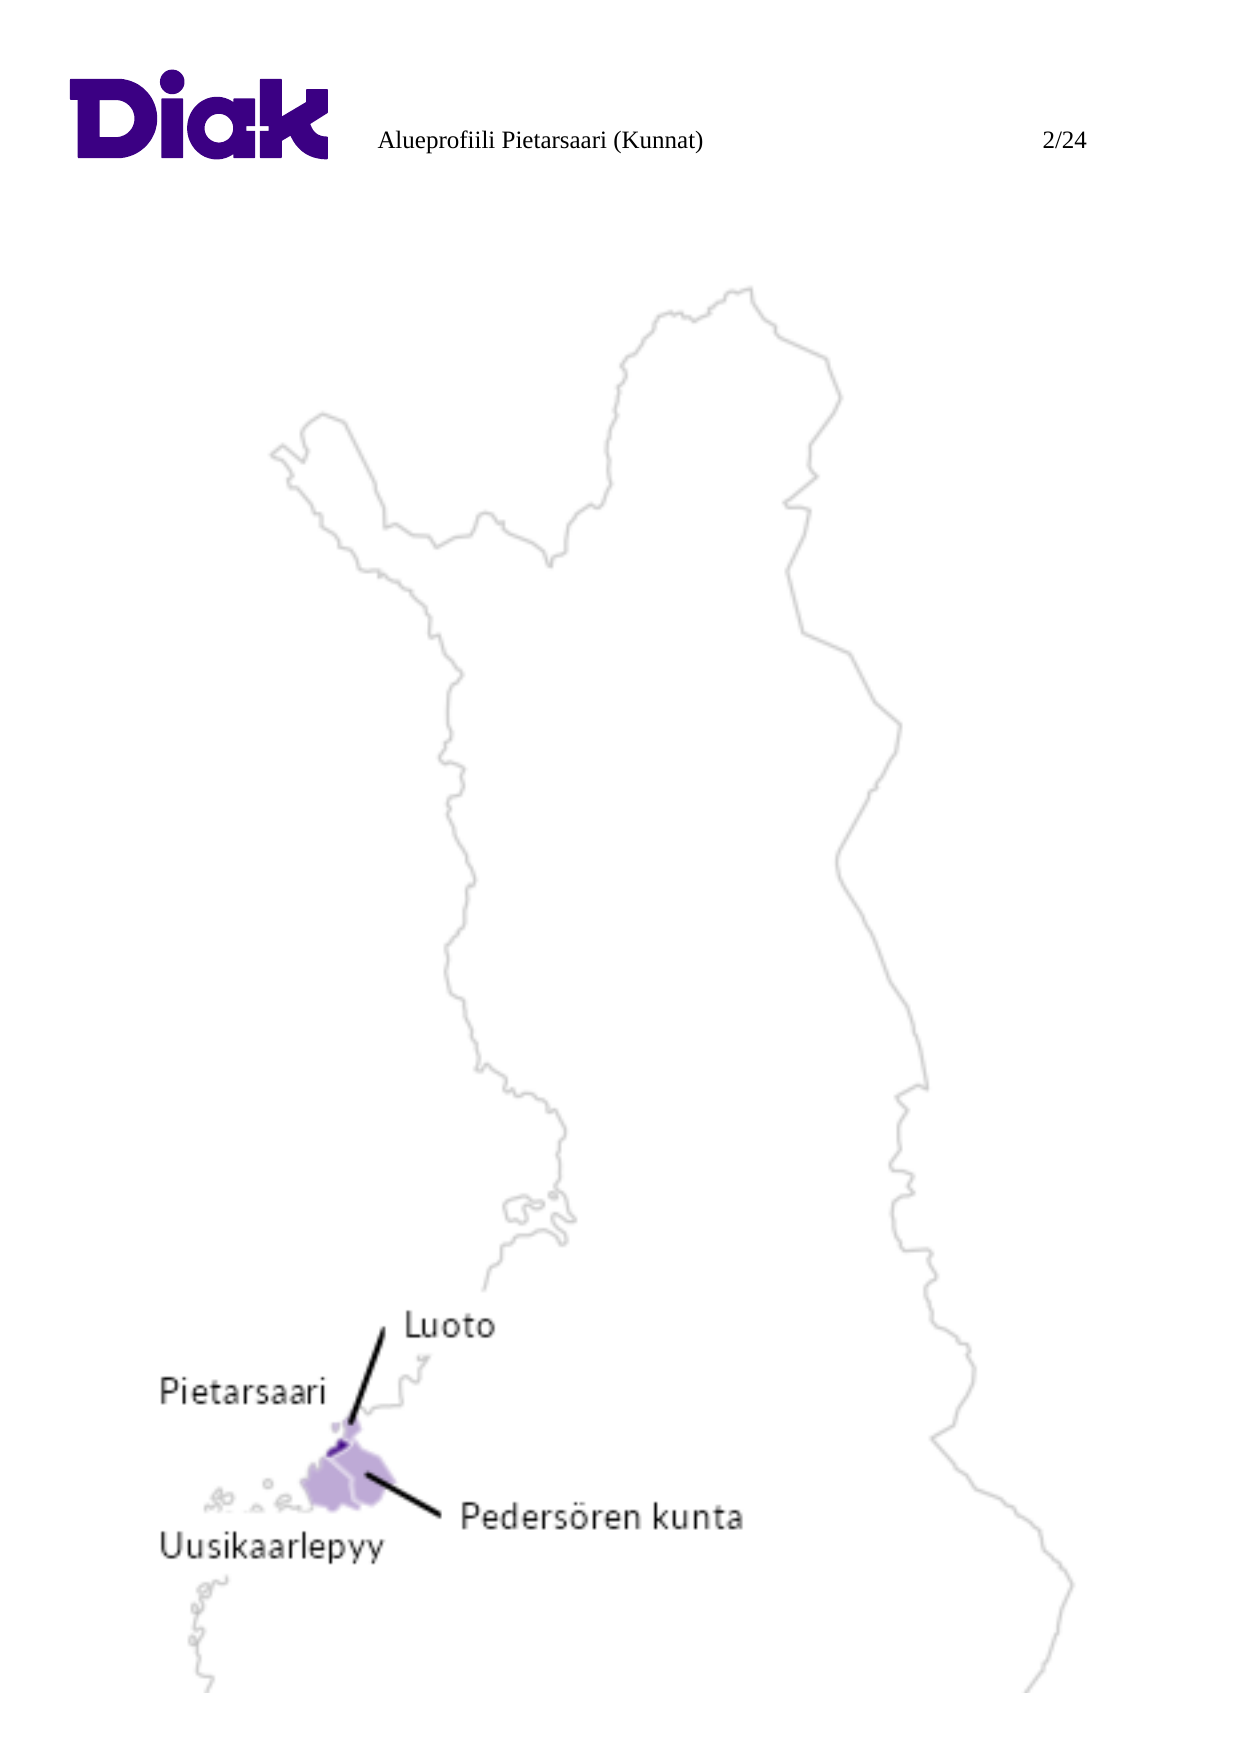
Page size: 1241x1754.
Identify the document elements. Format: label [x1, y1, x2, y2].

picture [61, 196, 1179, 1693]
